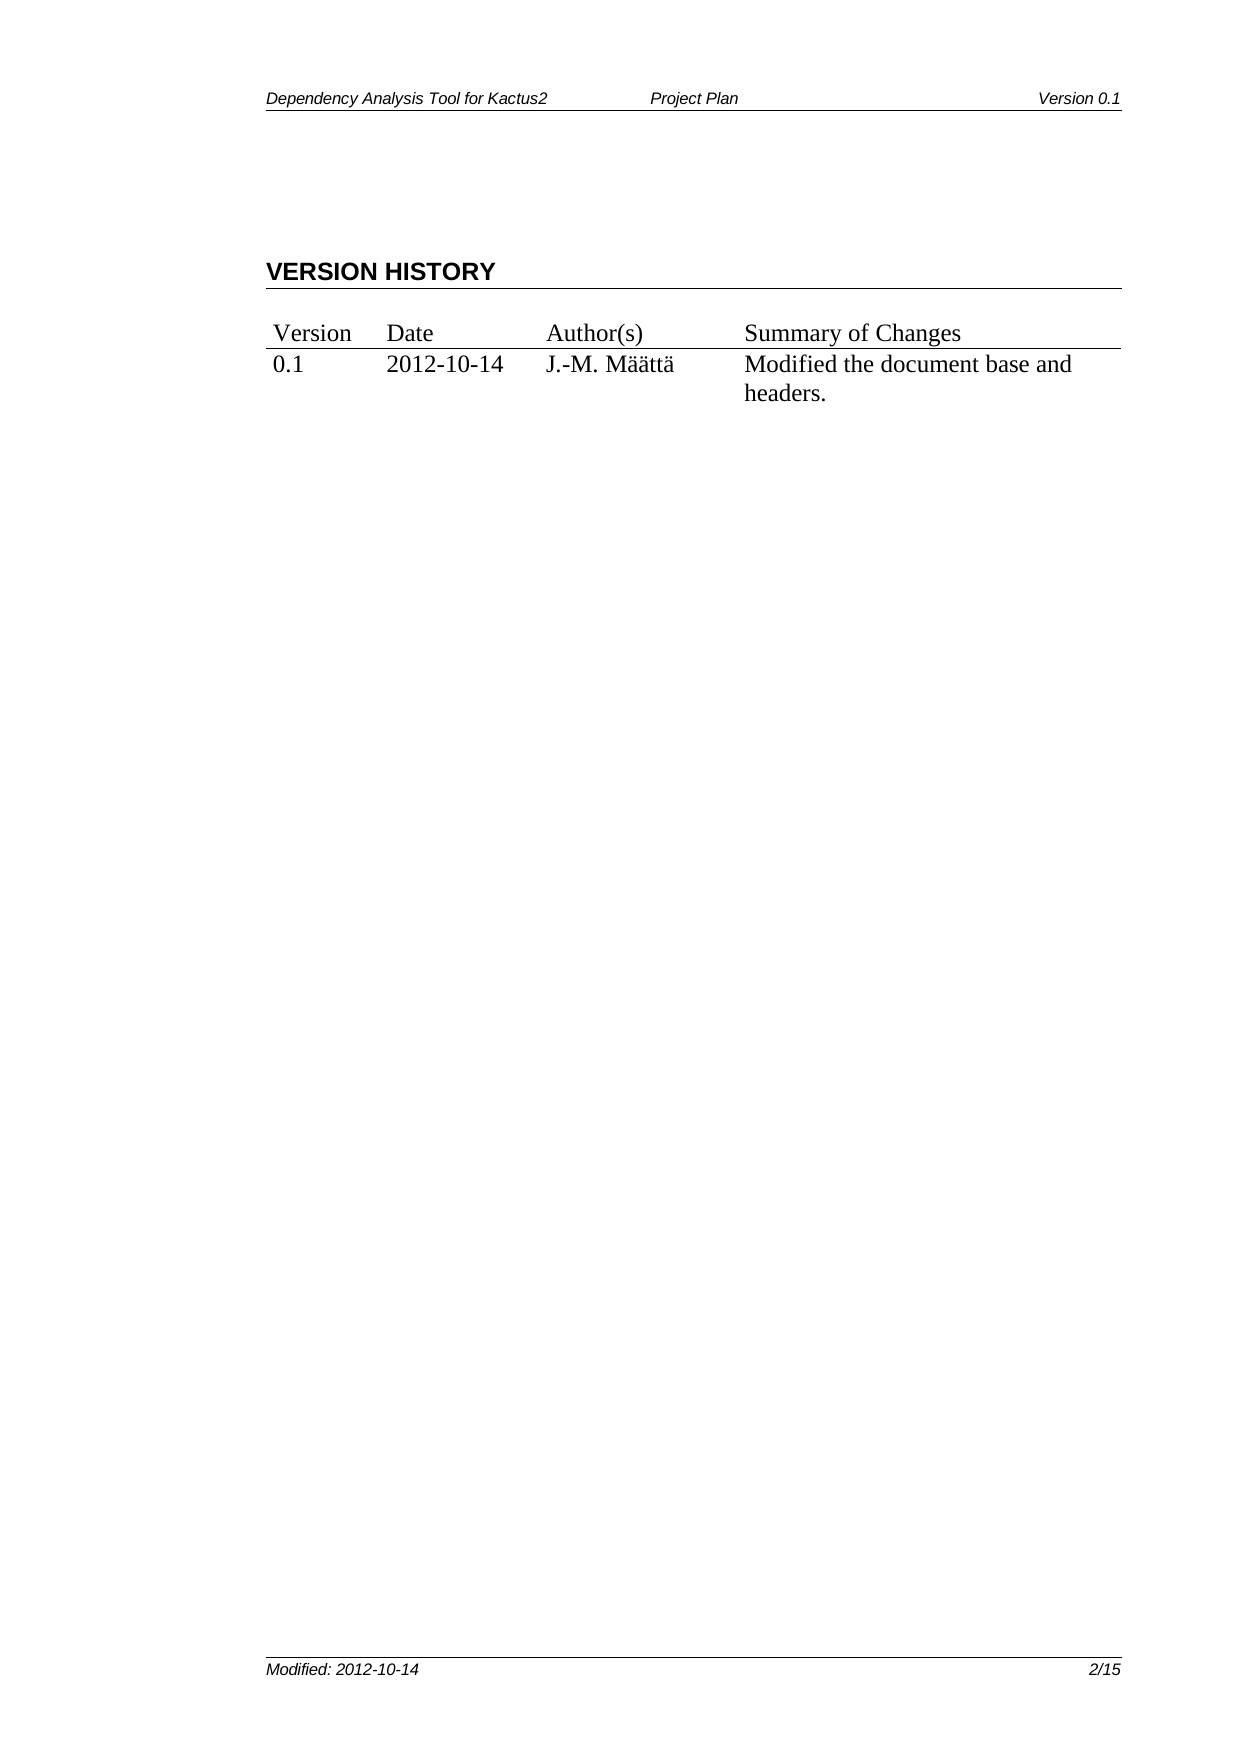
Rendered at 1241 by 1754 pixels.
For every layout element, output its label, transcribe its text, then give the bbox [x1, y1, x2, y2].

table_cell [733, 700, 1121, 729]
table_cell [375, 788, 534, 817]
table_cell [266, 583, 375, 612]
table_cell [375, 729, 534, 758]
table_cell [375, 670, 534, 699]
table_header Date [375, 318, 534, 347]
table_cell 2012-10-14 [375, 349, 534, 407]
table_cell [375, 553, 534, 582]
table_cell [535, 524, 733, 553]
table_cell [733, 524, 1121, 553]
table_cell [535, 553, 733, 582]
table_cell [535, 465, 733, 495]
table_cell [535, 788, 733, 817]
table_cell [733, 553, 1121, 582]
table_cell [535, 407, 733, 436]
table_cell [375, 436, 534, 465]
table_cell [266, 612, 375, 641]
table_cell [375, 495, 534, 524]
table_cell [733, 788, 1121, 817]
table_cell [375, 407, 534, 436]
table_cell [266, 553, 375, 582]
table_cell [375, 758, 534, 787]
table_cell [535, 495, 733, 524]
table_cell [733, 729, 1121, 758]
table_cell [733, 583, 1121, 612]
table_cell [375, 465, 534, 495]
table_cell [266, 670, 375, 699]
table_cell [375, 524, 534, 553]
table_cell [375, 612, 534, 641]
table_cell [535, 670, 733, 699]
table_cell [266, 407, 375, 436]
table_cell [266, 465, 375, 495]
table_cell [266, 729, 375, 758]
table_cell [266, 700, 375, 729]
table_cell 0.1 [266, 349, 375, 407]
table_cell [535, 758, 733, 787]
table_header Version [266, 318, 375, 347]
table_cell J.-M. Määttä [535, 349, 733, 407]
table_cell [375, 700, 534, 729]
table_cell [266, 495, 375, 524]
table_cell [266, 436, 375, 465]
table_header Summary of Changes [733, 318, 1121, 347]
table_cell [266, 524, 375, 553]
table_cell [535, 583, 733, 612]
table_cell [375, 641, 534, 670]
table_cell [733, 495, 1121, 524]
table_cell [733, 407, 1121, 436]
table_cell [733, 758, 1121, 787]
table_cell [375, 583, 534, 612]
table_cell [535, 612, 733, 641]
table_cell [733, 641, 1121, 670]
table_cell [266, 788, 375, 817]
table_cell [535, 700, 733, 729]
table_header Author(s) [535, 318, 733, 347]
table_cell [535, 641, 733, 670]
table_cell [733, 465, 1121, 495]
table_cell [535, 729, 733, 758]
table_cell [266, 641, 375, 670]
table_cell Modified the document base and headers. [733, 349, 1121, 407]
table_cell [733, 670, 1121, 699]
table_cell [535, 436, 733, 465]
table_cell [266, 758, 375, 787]
list Version History [266, 257, 1122, 288]
table_cell [733, 612, 1121, 641]
table_cell [733, 436, 1121, 465]
